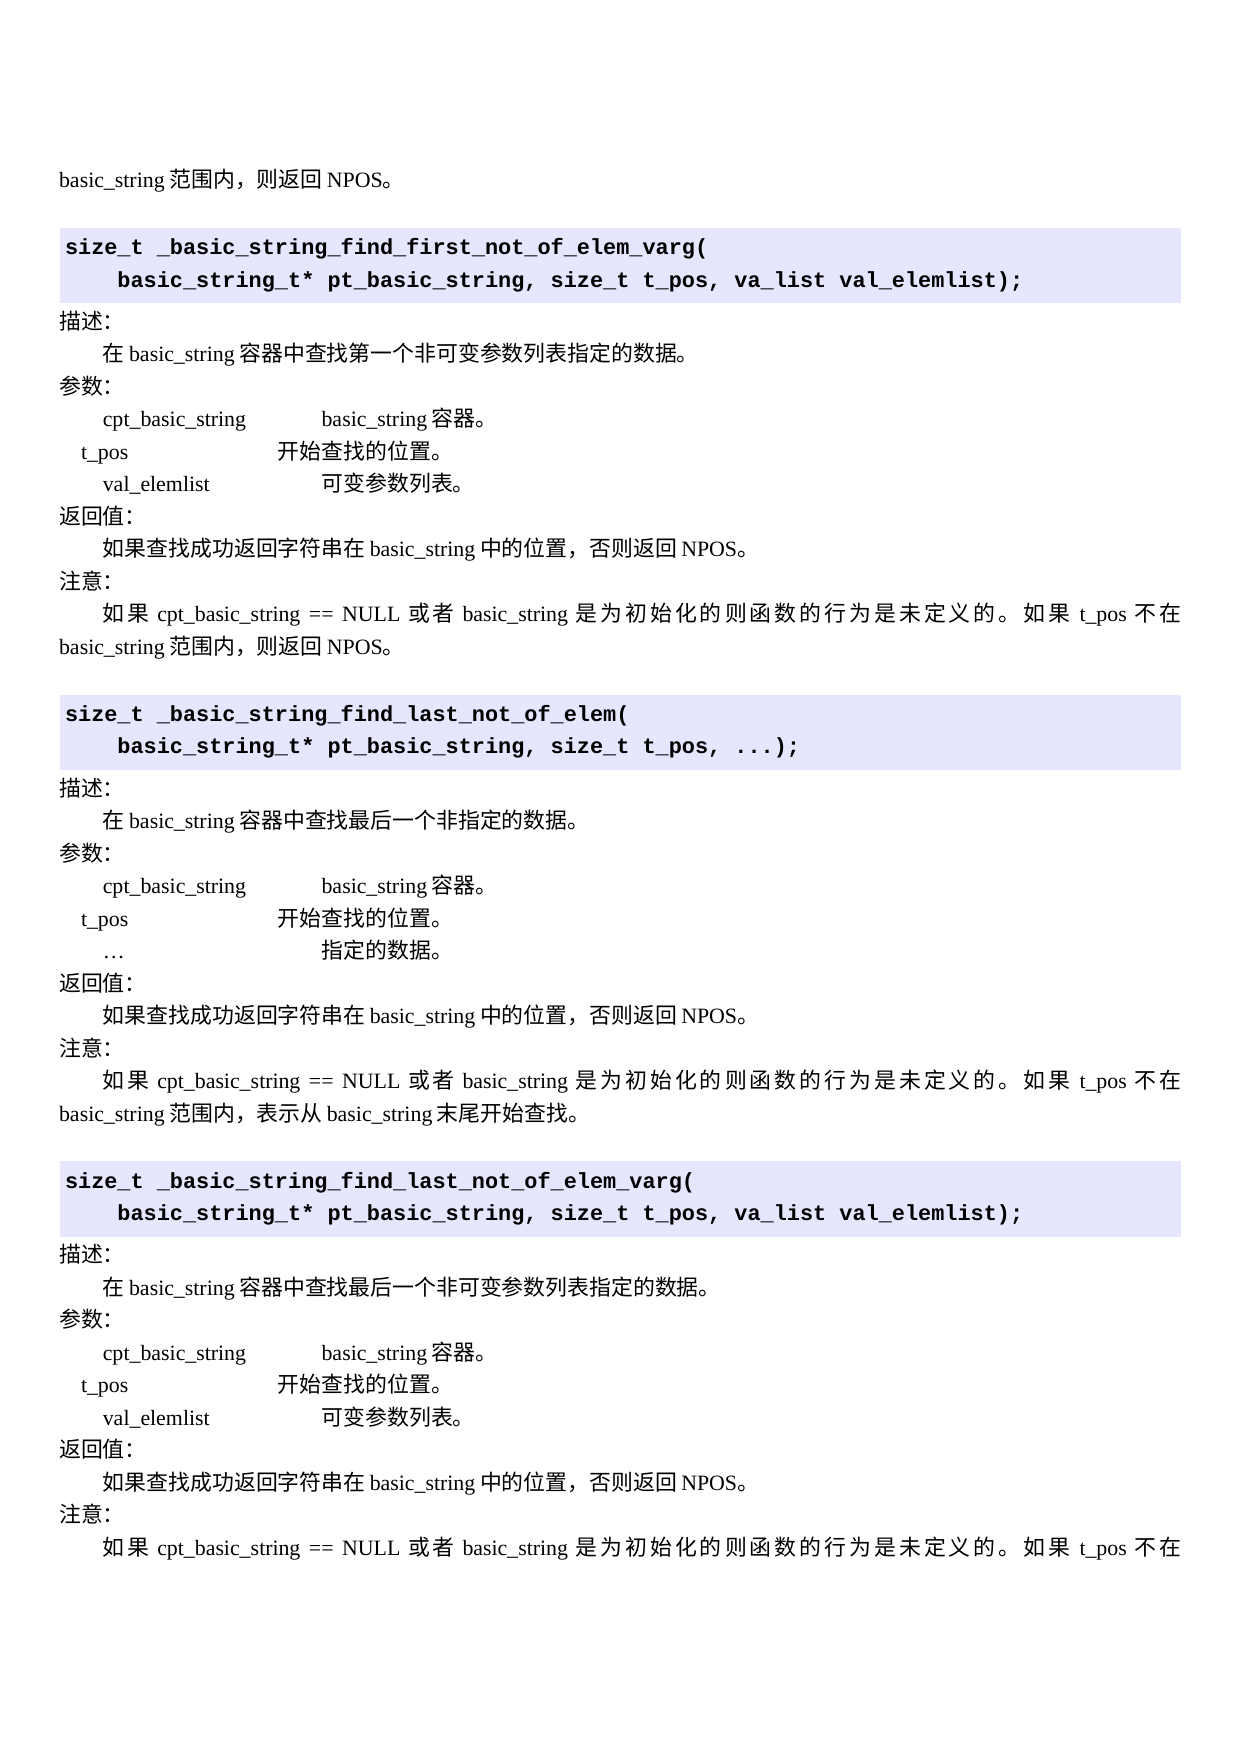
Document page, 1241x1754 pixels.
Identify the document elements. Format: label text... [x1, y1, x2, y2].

table_header size_t _basic_string_find_first_not_of_elem_varg( basic_string_t* pt_basic_string, size_t t_pos, va_list val_elemlist); [60, 228, 1181, 303]
text 注意： [59, 1030, 1181, 1063]
text 如果cpt_basic_string == NULL或者basic_string是为初始化的则函数的行为是未定义的。如果t_pos不在basic_string范围内，则返回NPOS。 [59, 596, 1181, 661]
text cpt_basic_string basic_string容器。 [59, 868, 1181, 900]
text 返回值： [59, 965, 1181, 998]
text 在basic_string容器中查找第一个非可变参数列表指定的数据。 [59, 336, 1181, 368]
text 返回值： [59, 498, 1181, 531]
text 参数： [59, 835, 1181, 868]
text 如果查找成功返回字符串在basic_string中的位置，否则返回NPOS。 [59, 998, 1181, 1030]
text 如果cpt_basic_string == NULL或者basic_string是为初始化的则函数的行为是未定义的。如果t_pos不在 [59, 1529, 1181, 1562]
text 如果cpt_basic_string == NULL或者basic_string是为初始化的则函数的行为是未定义的。如果t_pos不在basic_string范围内，表示从basic_string末尾开始查找。 [59, 1063, 1181, 1128]
text t_pos 开始查找的位置。 [59, 900, 1181, 933]
table_header size_t _basic_string_find_last_not_of_elem_varg( basic_string_t* pt_basic_string, size_t t_pos, va_list val_elemlist); [60, 1161, 1181, 1237]
text 描述： [59, 305, 1181, 336]
text 如果查找成功返回字符串在basic_string中的位置，否则返回NPOS。 [59, 1464, 1181, 1497]
text t_pos 开始查找的位置。 [59, 433, 1181, 466]
text basic_string范围内，则返回NPOS。 [59, 162, 1181, 194]
text 如果查找成功返回字符串在basic_string中的位置，否则返回NPOS。 [59, 531, 1181, 563]
text cpt_basic_string basic_string容器。 [59, 1334, 1181, 1367]
text … 指定的数据。 [59, 933, 1181, 965]
text 描述： [59, 771, 1181, 803]
text 注意： [59, 563, 1181, 596]
table_header size_t _basic_string_find_last_not_of_elem( basic_string_t* pt_basic_string, size_t t_pos, ...); [60, 695, 1181, 770]
text 返回值： [59, 1432, 1181, 1464]
text t_pos 开始查找的位置。 [59, 1367, 1181, 1399]
text cpt_basic_string basic_string容器。 [59, 401, 1181, 433]
text val_elemlist 可变参数列表。 [59, 466, 1181, 498]
text 参数： [59, 368, 1181, 401]
text 描述： [59, 1238, 1181, 1269]
text 在basic_string容器中查找最后一个非可变参数列表指定的数据。 [59, 1269, 1181, 1302]
text val_elemlist 可变参数列表。 [59, 1399, 1181, 1432]
text 在basic_string容器中查找最后一个非指定的数据。 [59, 803, 1181, 835]
text 注意： [59, 1497, 1181, 1529]
text 参数： [59, 1302, 1181, 1334]
